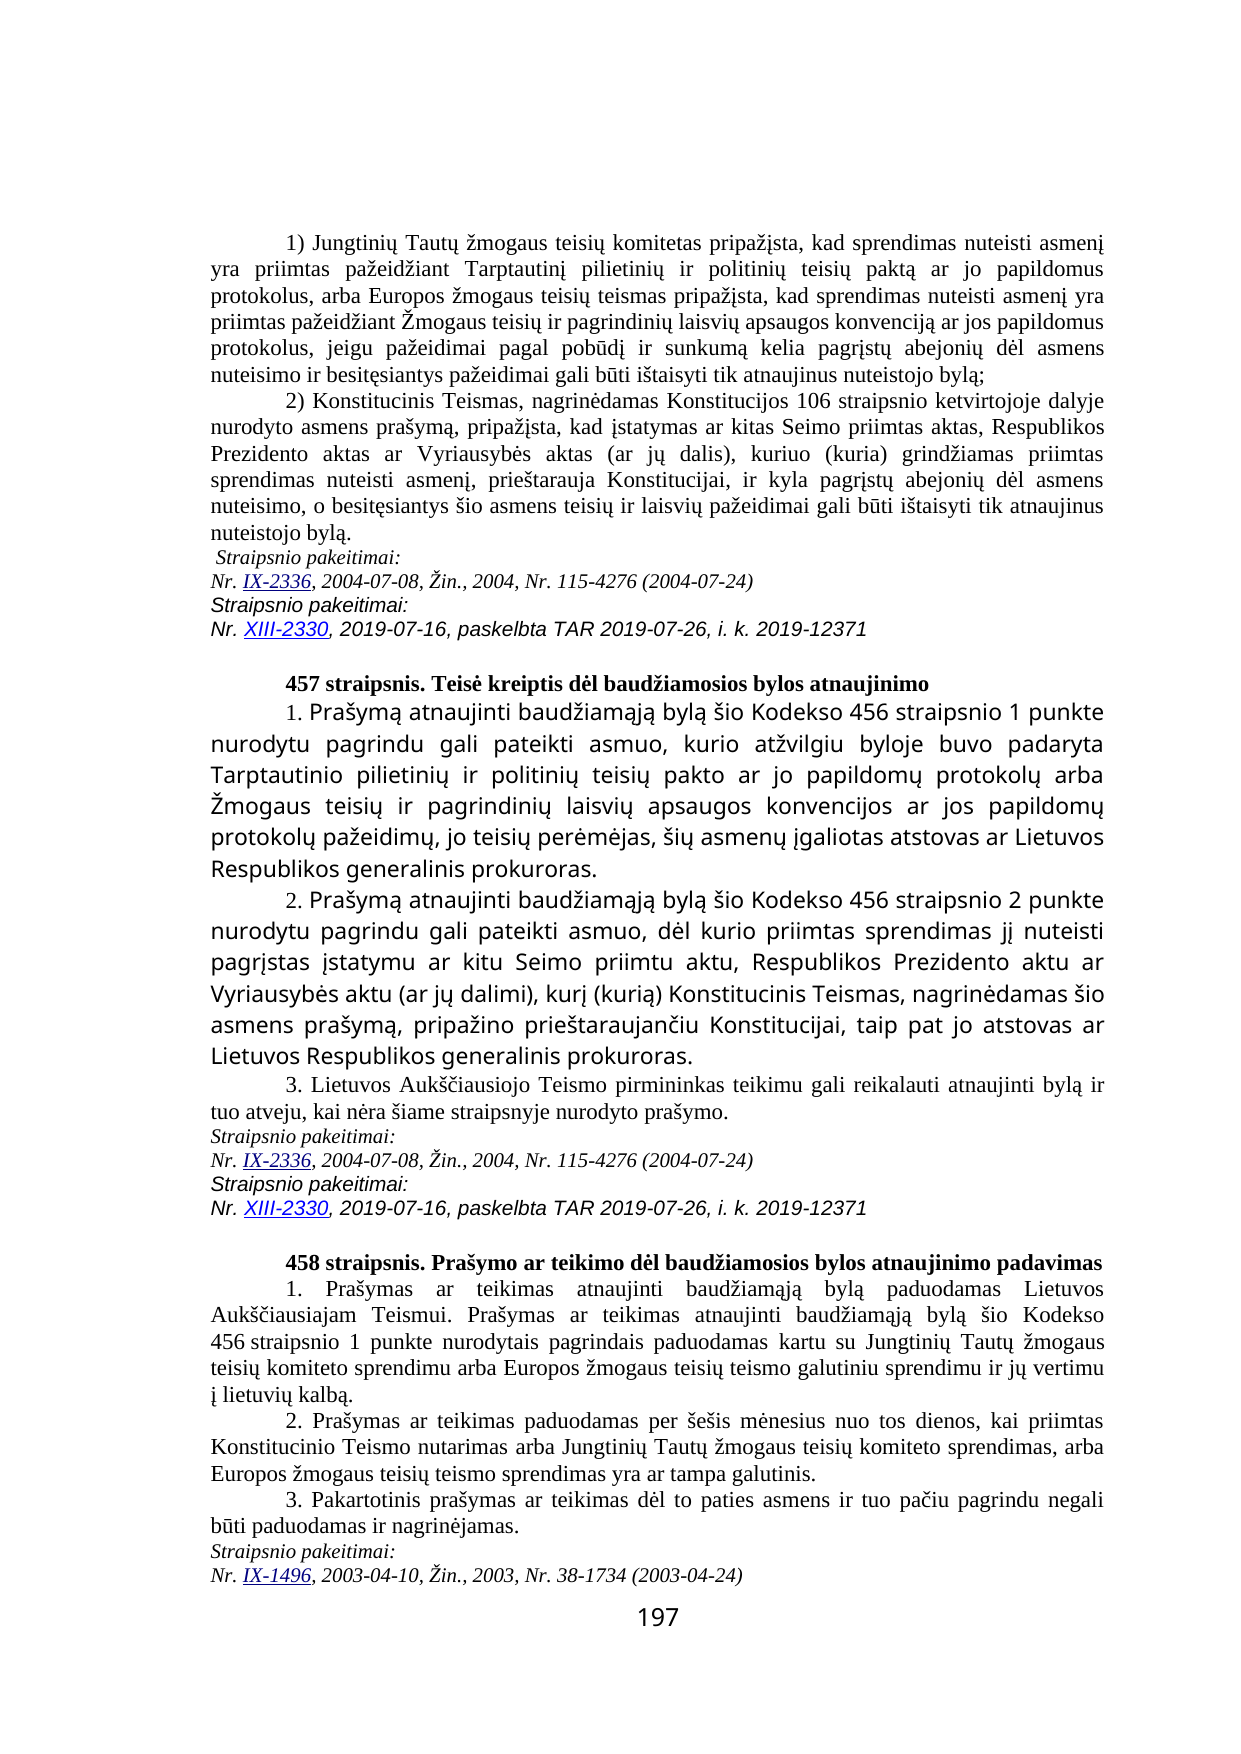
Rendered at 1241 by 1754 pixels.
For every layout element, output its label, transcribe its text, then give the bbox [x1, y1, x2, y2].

text Straipsnio pakeitimai: [210, 1539, 1105, 1563]
text 3. Lietuvos Aukščiausiojo Teismo pirmininkas teikimu gali reikalauti atnaujinti bylą ir tuo atveju, kai nėra šiame straipsnyje nurodyto prašymo. [210, 1071, 1105, 1124]
text 1. Prašymas ar teikimas atnaujinti baudžiamąją bylą paduodamas Lietuvos Aukščiausiajam Teismui. Prašymas ar teikimas atnaujinti baudžiamąją bylą šio Kodekso 456 straipsnio 1 punkte nurodytais pagrindais paduodamas kartu su Jungtinių Tautų žmogaus teisių komiteto sprendimu arba Europos žmogaus teisių teismo galutiniu sprendimu ir jų vertimu į lietuvių kalbą. [210, 1275, 1105, 1407]
text 458 straipsnis. Prašymo ar teikimo dėl baudžiamosios bylos atnaujinimo padavimas [285, 1249, 1105, 1275]
text Straipsnio pakeitimai: [210, 545, 1105, 569]
text Nr. IX-2336, 2004-07-08, Žin., 2004, Nr. 115-4276 (2004-07-24) [210, 1148, 1105, 1172]
text 2. Prašymą atnaujinti baudžiamąją bylą šio Kodekso 456 straipsnio 2 punkte nurodytu pagrindu gali pateikti asmuo, dėl kurio priimtas sprendimas jį nuteisti pagrįstas įstatymu ar kitu Seimo priimtu aktu, Respublikos Prezidento aktu ar Vyriausybės aktu (ar jų dalimi), kurį (kurią) Konstitucinis Teismas, nagrinėdamas šio asmens prašymą, pripažino prieštaraujančiu Konstitucijai, taip pat jo atstovas ar Lietuvos Respublikos generalinis prokuroras. [210, 884, 1105, 1071]
text Straipsnio pakeitimai: [210, 1172, 1105, 1196]
text 3. Pakartotinis prašymas ar teikimas dėl to paties asmens ir tuo pačiu pagrindu negali būti paduodamas ir nagrinėjamas. [210, 1486, 1105, 1539]
text Straipsnio pakeitimai: [210, 593, 1105, 617]
text 1) Jungtinių Tautų žmogaus teisių komitetas pripažįsta, kad sprendimas nuteisti asmenį yra priimtas pažeidžiant Tarptautinį pilietinių ir politinių teisių paktą ar jo papildomus protokolus, arba Europos žmogaus teisių teismas pripažįsta, kad sprendimas nuteisti asmenį yra priimtas pažeidžiant Žmogaus teisių ir pagrindinių laisvių apsaugos konvenciją ar jos papildomus protokolus, jeigu pažeidimai pagal pobūdį ir sunkumą kelia pagrįstų abejonių dėl asmens nuteisimo ir besitęsiantys pažeidimai gali būti ištaisyti tik atnaujinus nuteistojo bylą; [210, 229, 1105, 387]
text Nr. XIII-2330, 2019-07-16, paskelbta TAR 2019-07-26, i. k. 2019-12371 [210, 1196, 1105, 1220]
text Straipsnio pakeitimai: [210, 1124, 1105, 1148]
text Nr. IX-2336, 2004-07-08, Žin., 2004, Nr. 115-4276 (2004-07-24) [210, 569, 1105, 593]
text 1. Prašymą atnaujinti baudžiamąją bylą šio Kodekso 456 straipsnio 1 punkte nurodytu pagrindu gali pateikti asmuo, kurio atžvilgiu byloje buvo padaryta Tarptautinio pilietinių ir politinių teisių pakto ar jo papildomų protokolų arba Žmogaus teisių ir pagrindinių laisvių apsaugos konvencijos ar jos papildomų protokolų pažeidimų, jo teisių perėmėjas, šių asmenų įgaliotas atstovas ar Lietuvos Respublikos generalinis prokuroras. [210, 696, 1105, 884]
text 457 straipsnis. Teisė kreiptis dėl baudžiamosios bylos atnaujinimo [210, 670, 1105, 696]
text Nr. IX-1496, 2003-04-10, Žin., 2003, Nr. 38-1734 (2003-04-24) [210, 1563, 1105, 1587]
text 2) Konstitucinis Teismas, nagrinėdamas Konstitucijos 106 straipsnio ketvirtojoje dalyje nurodyto asmens prašymą, pripažįsta, kad įstatymas ar kitas Seimo priimtas aktas, Respublikos Prezidento aktas ar Vyriausybės aktas (ar jų dalis), kuriuo (kuria) grindžiamas priimtas sprendimas nuteisti asmenį, prieštarauja Konstitucijai, ir kyla pagrįstų abejonių dėl asmens nuteisimo, o besitęsiantys šio asmens teisių ir laisvių pažeidimai gali būti ištaisyti tik atnaujinus nuteistojo bylą. [210, 387, 1105, 545]
text 2. Prašymas ar teikimas paduodamas per šešis mėnesius nuo tos dienos, kai priimtas Konstitucinio Teismo nutarimas arba Jungtinių Tautų žmogaus teisių komiteto sprendimas, arba Europos žmogaus teisių teismo sprendimas yra ar tampa galutinis. [210, 1407, 1105, 1486]
text Nr. XIII-2330, 2019-07-16, paskelbta TAR 2019-07-26, i. k. 2019-12371 [210, 617, 1105, 641]
